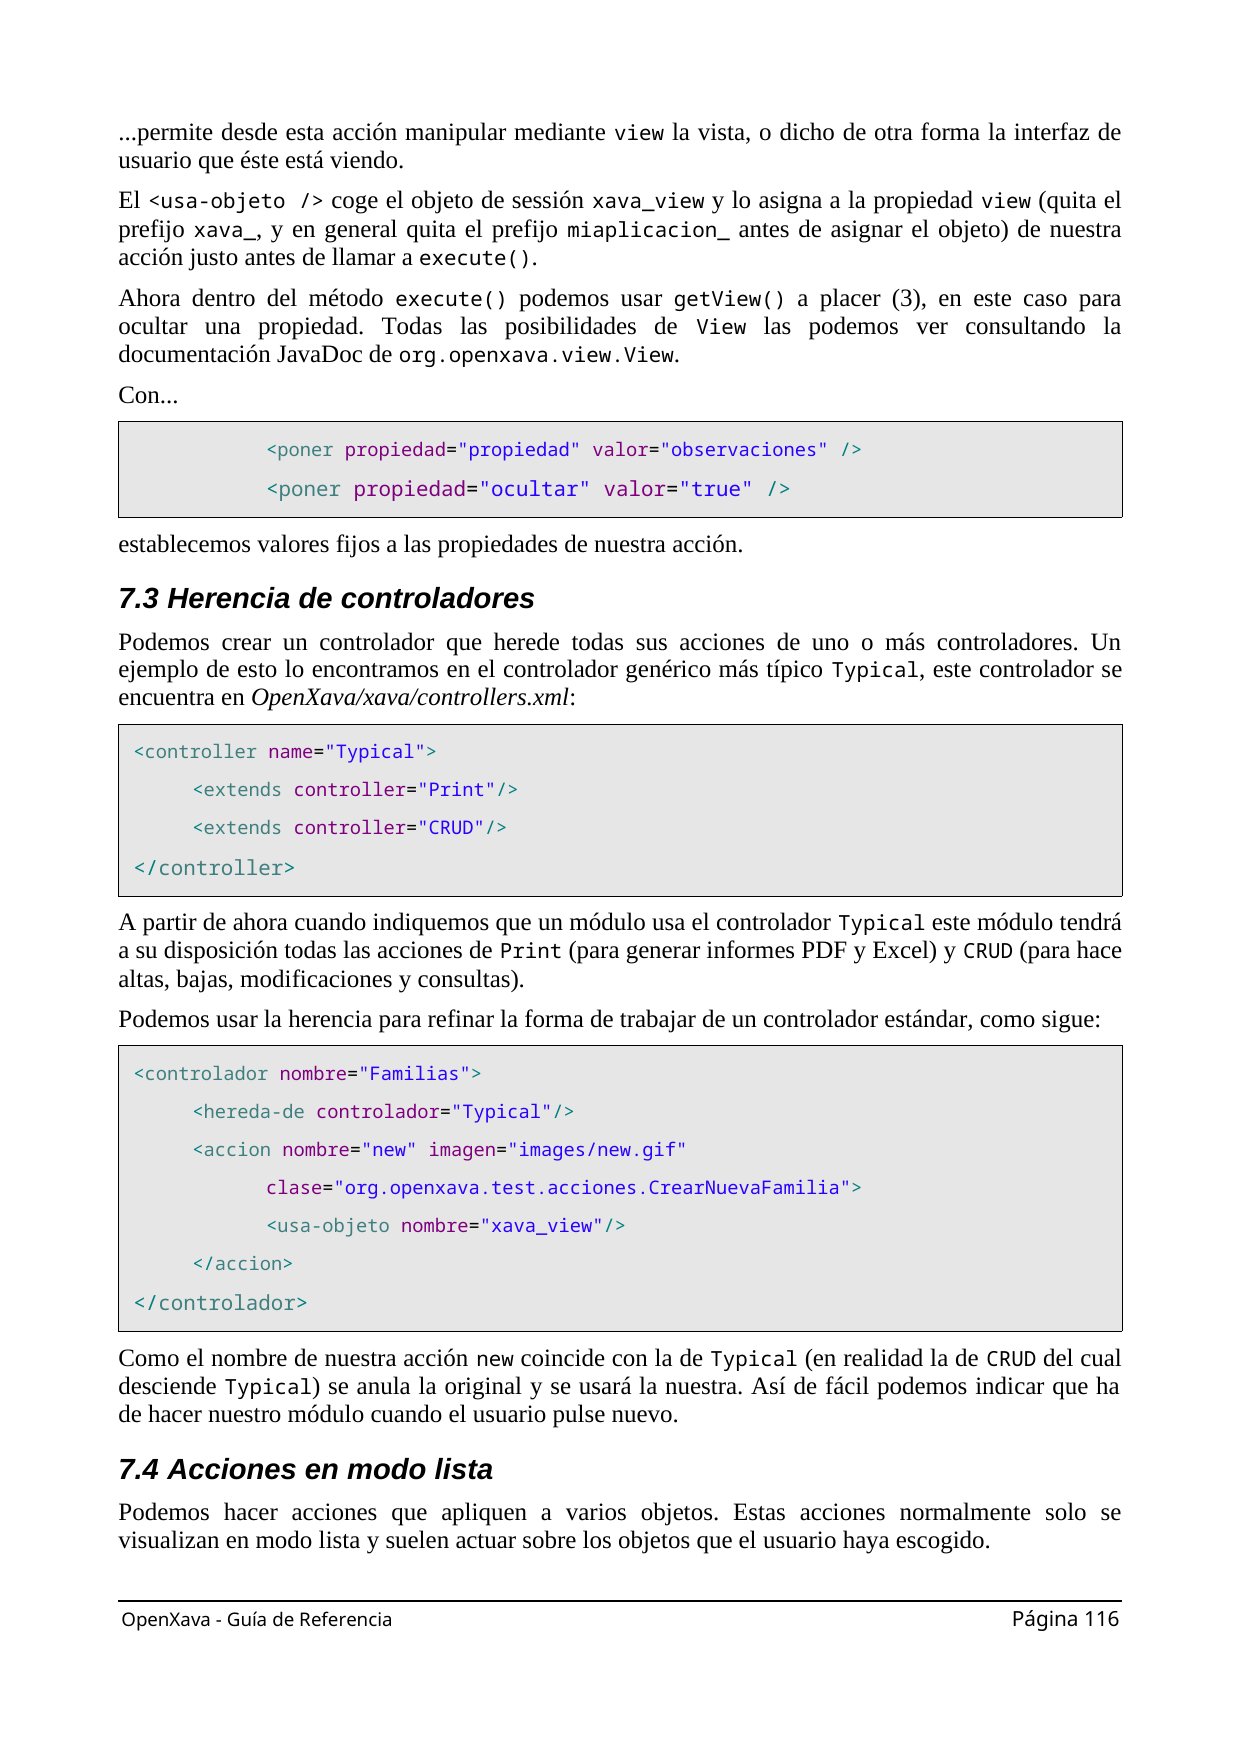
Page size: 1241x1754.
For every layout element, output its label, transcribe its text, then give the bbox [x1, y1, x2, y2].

text Con... [118, 381, 1122, 409]
text <extends controller="Print"/> [119, 762, 1122, 800]
subtitle Herencia de controladores [118, 582, 1122, 615]
text A partir de ahora cuando indiquemos que un módulo usa el controlador Typical este módulo tendrá a su disposición todas las acciones de Print (para generar informes PDF y Excel) y CRUD (para hace altas, bajas, modificaciones y consultas). [118, 908, 1122, 992]
text <controller name="Typical"> [119, 725, 1122, 762]
text clase="org.openxava.test.acciones.CrearNuevaFamilia"> [119, 1159, 1122, 1197]
text </accion> [119, 1235, 1122, 1273]
text </controller> [119, 838, 1122, 896]
text El <usa-objeto /> coge el objeto de sessión xava_view y lo asigna a la propiedad view (quita el prefijo xava_, y en general quita el prefijo miaplicacion_ antes de asignar el objeto) de nuestra acción justo antes de llamar a execute(). [118, 187, 1122, 271]
text <extends controller="CRUD"/> [119, 800, 1122, 838]
text Ahora dentro del método execute() podemos usar getView() a placer (3), en este caso para ocultar una propiedad. Todas las posibilidades de View las podemos ver consultando la documentación JavaDoc de org.openxava.view.View. [118, 284, 1122, 368]
text Podemos crear un controlador que herede todas sus acciones de uno o más controladores. Un ejemplo de esto lo encontramos en el controlador genérico más típico Typical, este controlador se encuentra en OpenXava/xava/controllers.xml: [118, 628, 1122, 711]
text <accion nombre="new" imagen="images/new.gif" [119, 1121, 1122, 1159]
text <hereda-de controlador="Typical"/> [119, 1083, 1122, 1121]
text <usa-objeto nombre="xava_view"/> [119, 1197, 1122, 1235]
text <poner propiedad="propiedad" valor="observaciones" /> [119, 422, 1122, 459]
text </controlador> [119, 1273, 1122, 1331]
subtitle Acciones en modo lista [118, 1453, 1122, 1486]
text ...permite desde esta acción manipular mediante view la vista, o dicho de otra forma la interfaz de usuario que éste está viendo. [118, 118, 1122, 174]
text establecemos valores fijos a las propiedades de nuestra acción. [118, 530, 1122, 557]
text Podemos usar la herencia para refinar la forma de trabajar de un controlador estándar, como sigue: [118, 1005, 1122, 1033]
text <poner propiedad="ocultar" valor="true" /> [119, 459, 1122, 517]
text Como el nombre de nuestra acción new coincide con la de Typical (en realidad la de CRUD del cual desciende Typical) se anula la original y se usará la nuestra. Así de fácil podemos indicar que ha de hacer nuestro módulo cuando el usuario pulse nuevo. [118, 1344, 1122, 1428]
text <controlador nombre="Familias"> [119, 1046, 1122, 1083]
text Podemos hacer acciones que apliquen a varios objetos. Estas acciones normalmente solo se visualizan en modo lista y suelen actuar sobre los objetos que el usuario haya escogido. [118, 1498, 1122, 1554]
